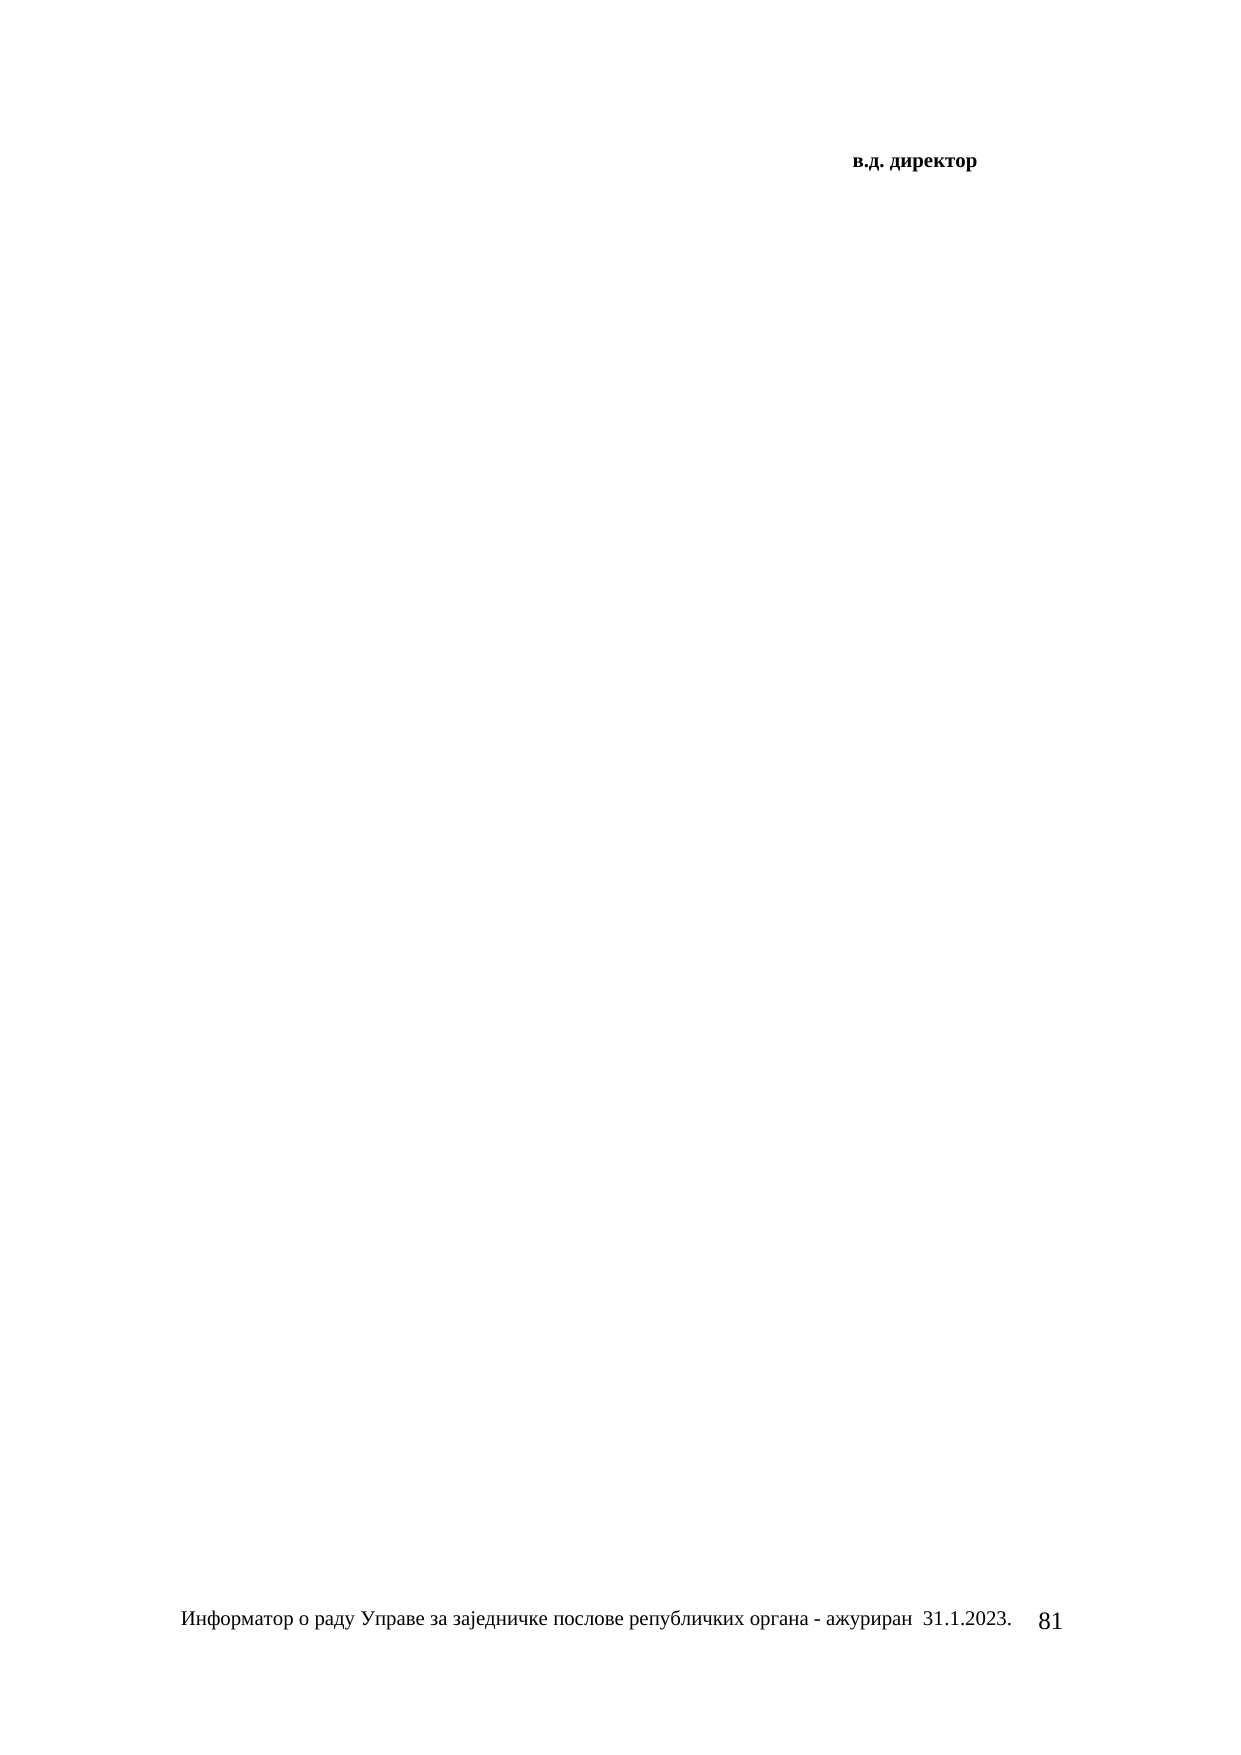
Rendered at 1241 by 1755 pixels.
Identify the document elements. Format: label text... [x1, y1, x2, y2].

text в.д. директор [852, 148, 1063, 172]
